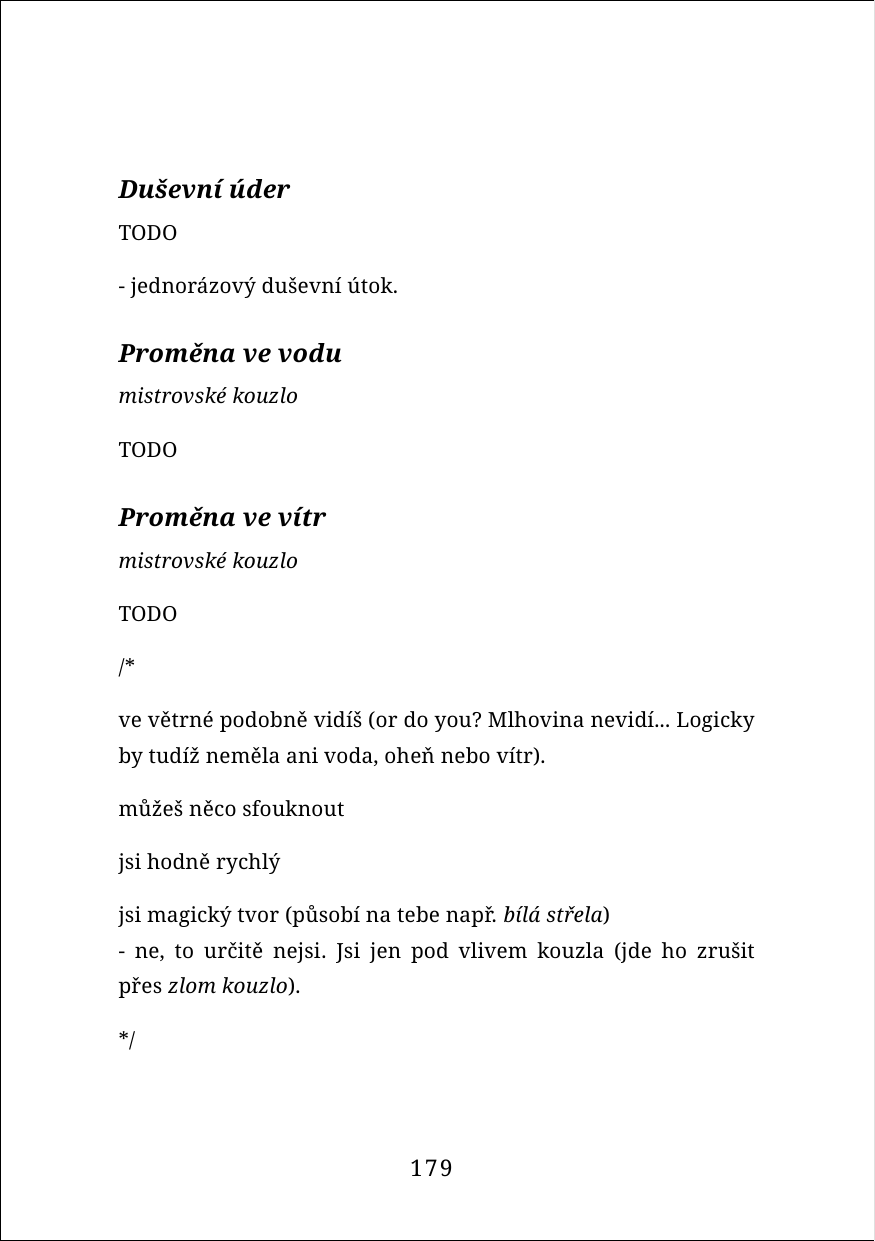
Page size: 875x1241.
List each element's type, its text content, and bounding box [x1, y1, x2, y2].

text mistrovské kouzlo [118, 382, 756, 410]
text ve větrné podobně vidíš (or do you? Mlhovina nevidí... Logicky by tudíž neměla ani voda, oheň nebo vítr). [118, 705, 756, 769]
text můžeš něco sfouknout [118, 794, 756, 823]
text TODO [118, 435, 756, 463]
subtitle Proměna ve vodu [118, 336, 756, 370]
text /* [118, 652, 756, 681]
text TODO [118, 218, 756, 246]
text jsi magický tvor (působí na tebe např. bílá střela) - ne, to určitě nejsi. Jsi jen pod vlivem kouzla (jde ho zrušit přes zlom kouzlo). [118, 901, 756, 1000]
text TODO [118, 599, 756, 627]
text */ [118, 1025, 756, 1053]
subtitle Proměna ve vítr [118, 500, 756, 534]
text mistrovské kouzlo [118, 546, 756, 574]
text jsi hodně rychlý [118, 847, 756, 876]
subtitle Duševní úder [118, 172, 756, 206]
text - jednorázový duševní útok. [118, 271, 756, 299]
